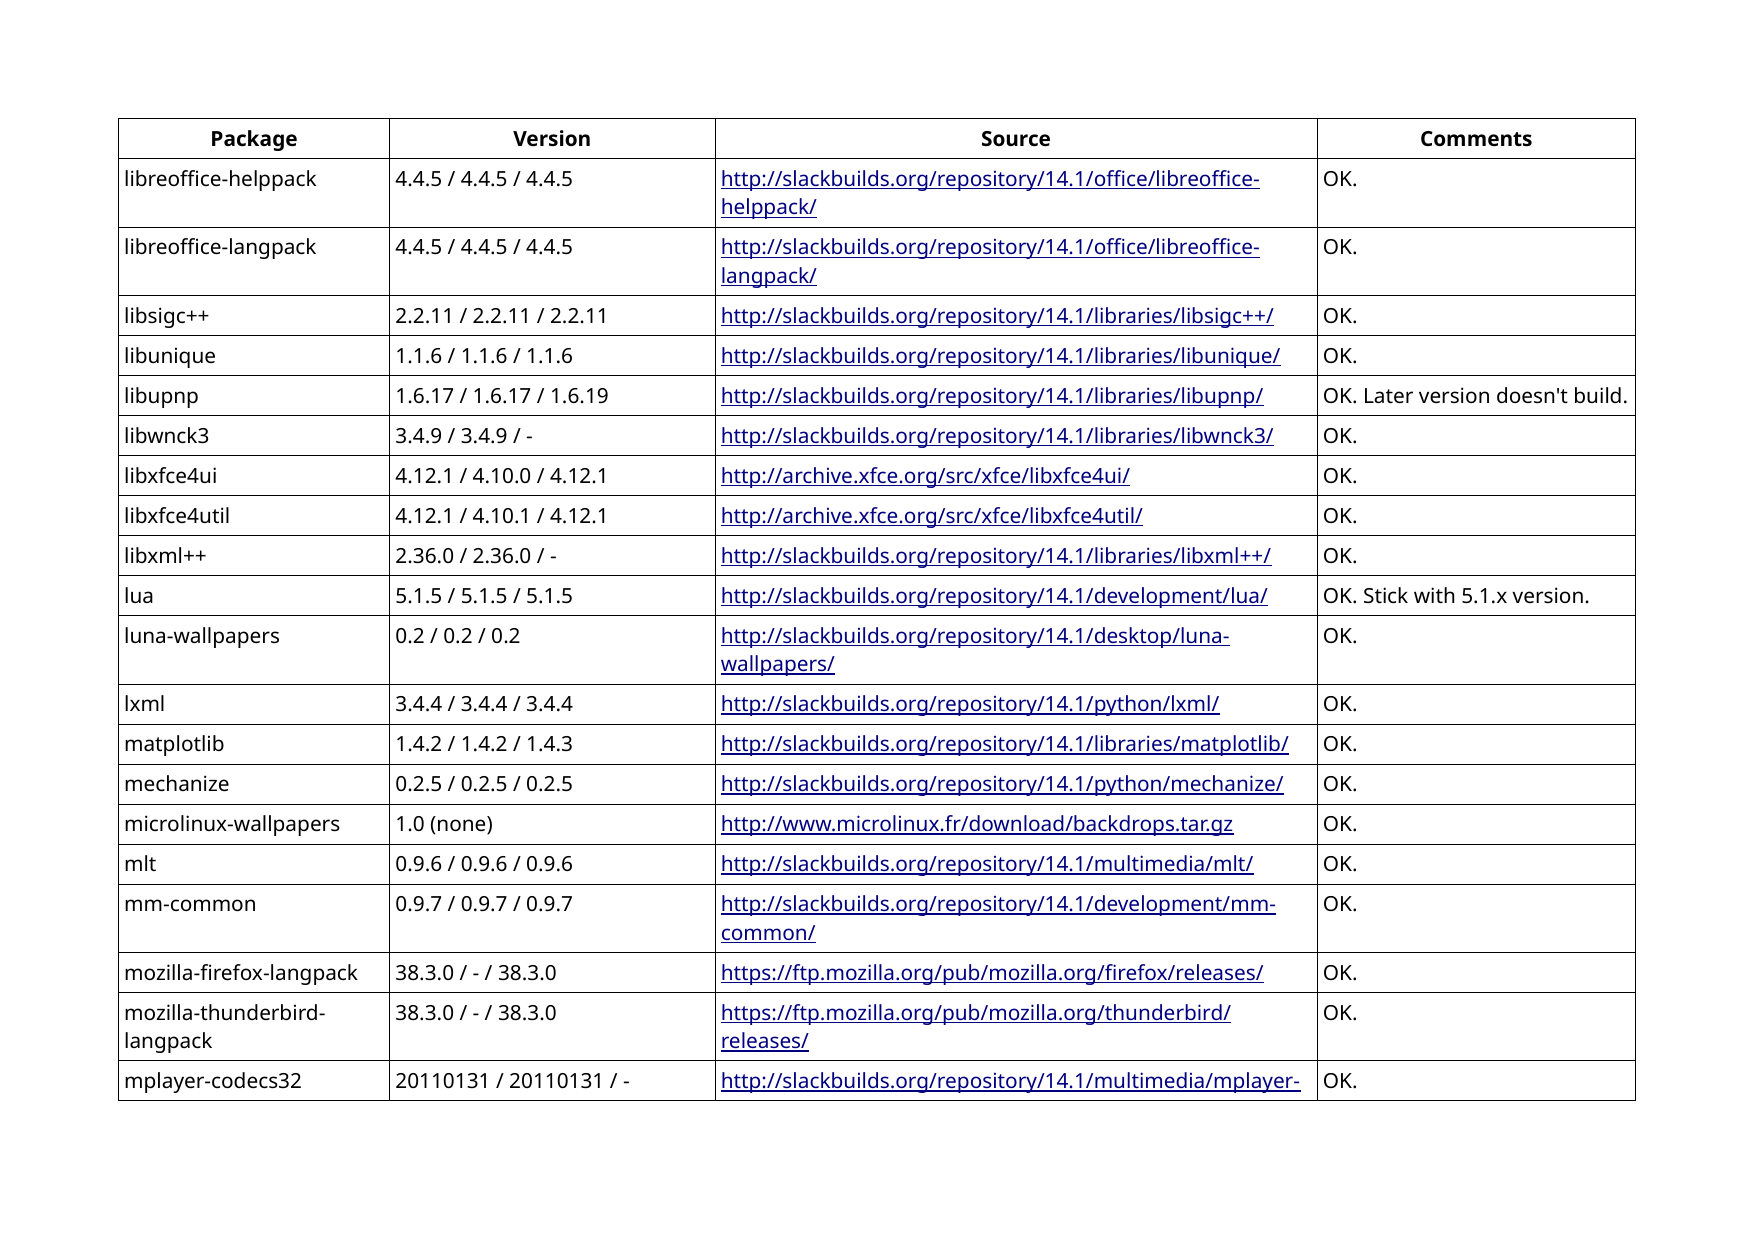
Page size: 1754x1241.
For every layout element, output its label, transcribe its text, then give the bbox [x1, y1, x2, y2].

table_cell http://slackbuilds.org/repository/14.1/development/lua/ [716, 576, 1317, 615]
table_cell libreoffice-langpack [119, 228, 389, 295]
table_cell luna-wallpapers [119, 616, 389, 683]
table_cell OK. [1318, 685, 1635, 723]
table_cell OK. [1318, 336, 1635, 375]
table_cell http://slackbuilds.org/repository/14.1/multimedia/mplayer- [716, 1061, 1317, 1100]
table_cell 4.12.1 / 4.10.0 / 4.12.1 [390, 456, 715, 495]
table_cell OK. [1318, 228, 1635, 295]
table_cell http://archive.xfce.org/src/xfce/libxfce4ui/ [716, 456, 1317, 495]
table_cell 0.2.5 / 0.2.5 / 0.2.5 [390, 765, 715, 803]
table_cell 0.2 / 0.2 / 0.2 [390, 616, 715, 683]
table_cell matplotlib [119, 725, 389, 763]
table_cell lua [119, 576, 389, 615]
table_cell mplayer-codecs32 [119, 1061, 389, 1100]
table_cell 2.36.0 / 2.36.0 / - [390, 536, 715, 575]
table_cell 20110131 / 20110131 / - [390, 1061, 715, 1100]
table_header Package [119, 119, 389, 158]
table_cell libwnck3 [119, 416, 389, 455]
table_cell OK. Later version doesn't build. [1318, 376, 1635, 415]
table_cell OK. [1318, 1061, 1635, 1100]
table_cell 1.1.6 / 1.1.6 / 1.1.6 [390, 336, 715, 375]
table_cell 5.1.5 / 5.1.5 / 5.1.5 [390, 576, 715, 615]
table_cell OK. [1318, 496, 1635, 535]
table_cell libsigc++ [119, 296, 389, 335]
table_cell 4.12.1 / 4.10.1 / 4.12.1 [390, 496, 715, 535]
table_cell OK. Stick with 5.1.x version. [1318, 576, 1635, 615]
table_cell microlinux-wallpapers [119, 805, 389, 843]
table_cell 2.2.11 / 2.2.11 / 2.2.11 [390, 296, 715, 335]
table_header Comments [1318, 119, 1635, 158]
table_cell OK. [1318, 845, 1635, 883]
table_cell http://slackbuilds.org/repository/14.1/desktop/luna-wallpapers/ [716, 616, 1317, 683]
table_cell 3.4.9 / 3.4.9 / - [390, 416, 715, 455]
table_cell http://slackbuilds.org/repository/14.1/development/mm-common/ [716, 885, 1317, 952]
table_cell OK. [1318, 416, 1635, 455]
table_cell libupnp [119, 376, 389, 415]
table_cell 1.6.17 / 1.6.17 / 1.6.19 [390, 376, 715, 415]
table_cell 38.3.0 / - / 38.3.0 [390, 953, 715, 992]
table_cell libreoffice-helppack [119, 159, 389, 227]
table_cell OK. [1318, 616, 1635, 683]
table_cell 1.4.2 / 1.4.2 / 1.4.3 [390, 725, 715, 763]
table_cell libxml++ [119, 536, 389, 575]
table_cell http://slackbuilds.org/repository/14.1/libraries/libupnp/ [716, 376, 1317, 415]
table_cell lxml [119, 685, 389, 723]
table_header Source [716, 119, 1317, 158]
table_cell http://archive.xfce.org/src/xfce/libxfce4util/ [716, 496, 1317, 535]
table_cell http://slackbuilds.org/repository/14.1/libraries/matplotlib/ [716, 725, 1317, 763]
table_cell http://slackbuilds.org/repository/14.1/libraries/libunique/ [716, 336, 1317, 375]
table_cell OK. [1318, 805, 1635, 843]
table_cell mozilla-thunderbird-langpack [119, 993, 389, 1060]
table_cell OK. [1318, 953, 1635, 992]
table_cell http://slackbuilds.org/repository/14.1/libraries/libwnck3/ [716, 416, 1317, 455]
table_cell http://slackbuilds.org/repository/14.1/multimedia/mlt/ [716, 845, 1317, 883]
table_cell mozilla-firefox-langpack [119, 953, 389, 992]
table_cell http://slackbuilds.org/repository/14.1/office/libreoffice-helppack/ [716, 159, 1317, 227]
table_cell 38.3.0 / - / 38.3.0 [390, 993, 715, 1060]
table_cell 1.0 (none) [390, 805, 715, 843]
table_cell OK. [1318, 765, 1635, 803]
table_cell 3.4.4 / 3.4.4 / 3.4.4 [390, 685, 715, 723]
table_header Version [390, 119, 715, 158]
table_cell http://slackbuilds.org/repository/14.1/python/mechanize/ [716, 765, 1317, 803]
table_cell OK. [1318, 536, 1635, 575]
table_cell mechanize [119, 765, 389, 803]
table_cell 4.4.5 / 4.4.5 / 4.4.5 [390, 228, 715, 295]
table_cell OK. [1318, 456, 1635, 495]
table_cell OK. [1318, 296, 1635, 335]
table_cell 0.9.6 / 0.9.6 / 0.9.6 [390, 845, 715, 883]
table_cell OK. [1318, 993, 1635, 1060]
table_cell http://slackbuilds.org/repository/14.1/libraries/libsigc++/ [716, 296, 1317, 335]
table_cell mlt [119, 845, 389, 883]
table_cell https://ftp.mozilla.org/pub/mozilla.org/firefox/releases/ [716, 953, 1317, 992]
table_cell http://slackbuilds.org/repository/14.1/python/lxml/ [716, 685, 1317, 723]
table_cell http://slackbuilds.org/repository/14.1/libraries/libxml++/ [716, 536, 1317, 575]
table_cell http://slackbuilds.org/repository/14.1/office/libreoffice-langpack/ [716, 228, 1317, 295]
table_cell 4.4.5 / 4.4.5 / 4.4.5 [390, 159, 715, 227]
table_cell OK. [1318, 725, 1635, 763]
table_cell https://ftp.mozilla.org/pub/mozilla.org/thunderbird/releases/ [716, 993, 1317, 1060]
table_cell mm-common [119, 885, 389, 952]
table_cell libxfce4ui [119, 456, 389, 495]
table_cell http://www.microlinux.fr/download/backdrops.tar.gz [716, 805, 1317, 843]
table_cell libxfce4util [119, 496, 389, 535]
table_cell libunique [119, 336, 389, 375]
table_cell OK. [1318, 159, 1635, 227]
table_cell OK. [1318, 885, 1635, 952]
table_cell 0.9.7 / 0.9.7 / 0.9.7 [390, 885, 715, 952]
